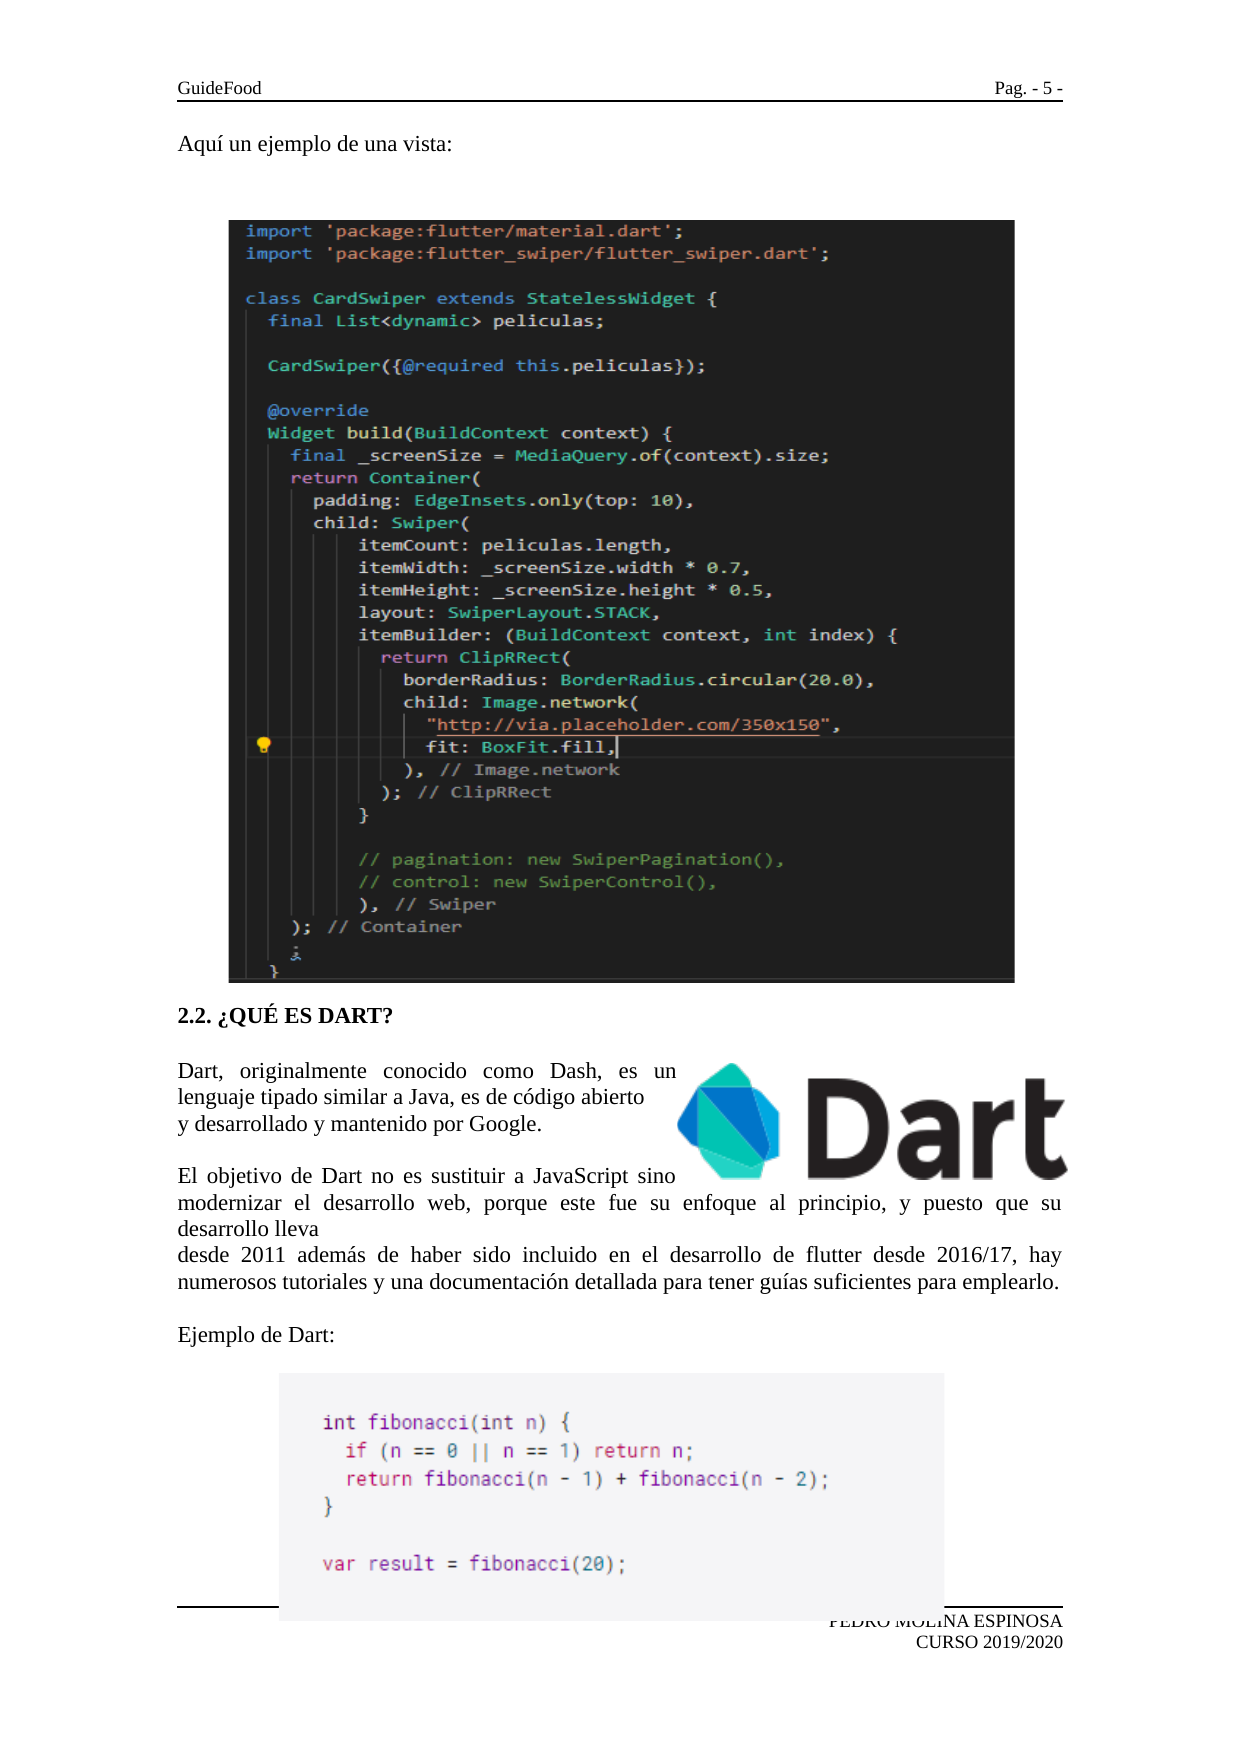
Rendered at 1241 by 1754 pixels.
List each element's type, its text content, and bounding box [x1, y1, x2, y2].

picture [228, 220, 1015, 983]
text El objetivo de Dart no es sustituir a JavaScript sino modernizar el desarrollo web, porque este fue su enfoque al principio, y puesto que su desarrollo lleva [177, 1162, 1063, 1242]
picture [677, 1063, 1068, 1180]
text desde 2011 además de haber sido incluido en el desarrollo de flutter desde 2016/17, hay numerosos tutoriales y una documentación detallada para tener guías suficientes para emplearlo. [177, 1242, 1063, 1294]
text Ejemplo de Dart: [177, 1321, 1063, 1347]
picture [278, 1373, 945, 1621]
text Aquí un ejemplo de una vista: [177, 130, 1063, 156]
text y desarrollado y mantenido por Google. [177, 1110, 677, 1136]
text Dart, originalmente conocido como Dash, es un lenguaje tipado similar a Java, es de código abierto [177, 1057, 1063, 1110]
text 2.2. ¿QUÉ ES DART? [177, 1002, 1063, 1028]
